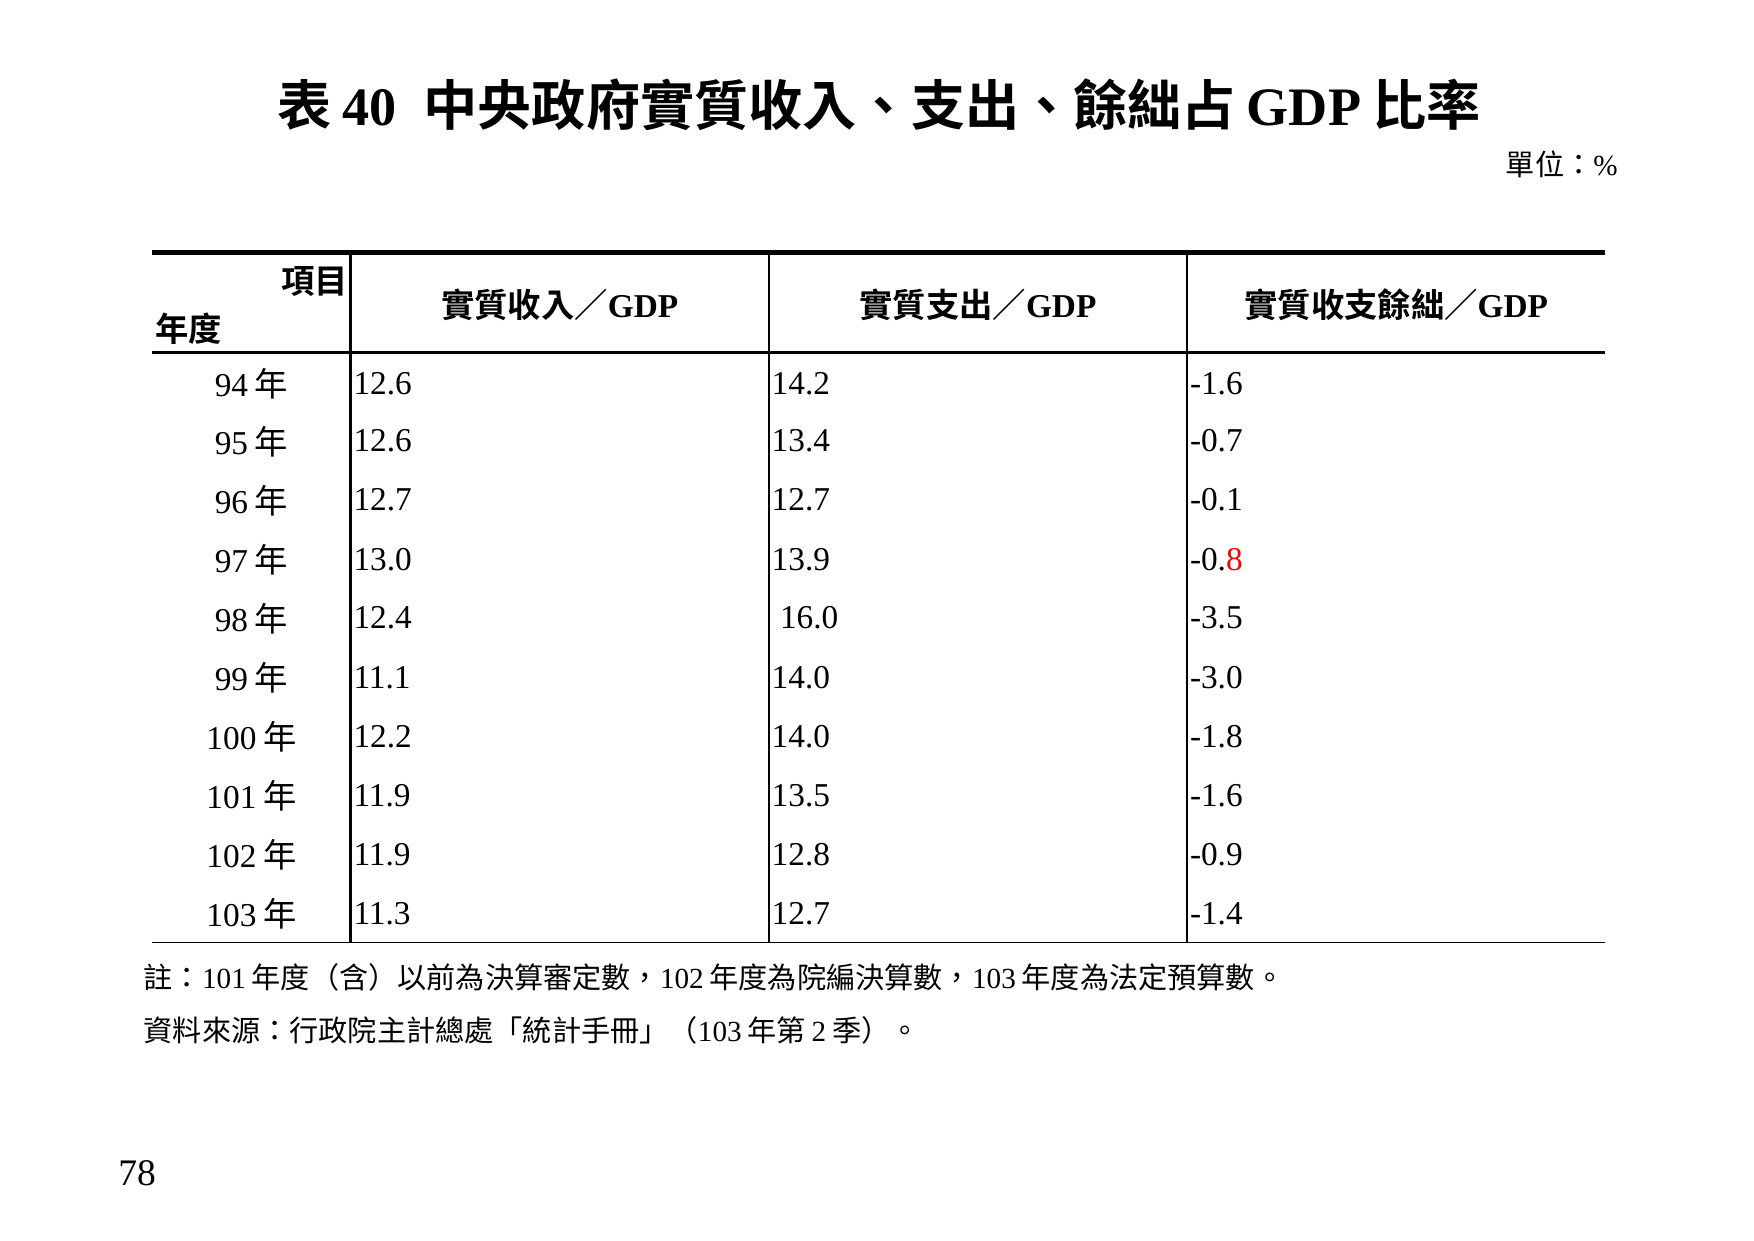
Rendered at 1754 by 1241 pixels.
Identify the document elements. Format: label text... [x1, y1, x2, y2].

table_cell 12.7 [352, 469, 768, 528]
table_cell 94年 [152, 354, 349, 410]
text 表40 中央政府實質收入、支出、餘絀占GDP比率 [128, 63, 1628, 141]
table_header 項目 年度 [152, 255, 349, 351]
table_header 實質支出／GDP [770, 255, 1186, 351]
table_cell 12.7 [770, 883, 1186, 942]
table_cell -0.9 [1188, 824, 1605, 883]
table_cell -1.4 [1188, 883, 1605, 942]
table_cell 11.1 [352, 647, 768, 706]
text 註：101年度（含）以前為決算審定數，102年度為院編決算數，103年度為法定預算數。 [143, 954, 1602, 996]
table_cell -0.1 [1188, 469, 1605, 528]
table_cell 103年 [152, 883, 349, 942]
text 資料來源：行政院主計總處「統計手冊」（103年第2季）。 [143, 1008, 1602, 1050]
table_cell 12.6 [352, 410, 768, 469]
table_cell 96年 [152, 469, 349, 528]
table_cell 95年 [152, 410, 349, 469]
table_cell 12.8 [770, 824, 1186, 883]
table_cell 102年 [152, 824, 349, 883]
table_cell 12.6 [352, 354, 768, 410]
table_cell 14.0 [770, 706, 1186, 765]
table_cell -1.6 [1188, 354, 1605, 410]
table_cell -1.8 [1188, 706, 1605, 765]
table_header 實質收入／GDP [352, 255, 768, 351]
table_cell -1.6 [1188, 765, 1605, 824]
text 單位：% [128, 141, 1617, 183]
table_cell 16.0 [770, 588, 1186, 647]
table_cell 11.3 [352, 883, 768, 942]
table_cell 13.4 [770, 410, 1186, 469]
table_cell 12.4 [352, 588, 768, 647]
table_cell 98年 [152, 588, 349, 647]
table_cell 13.5 [770, 765, 1186, 824]
table_cell -0.7 [1188, 410, 1605, 469]
table_header 實質收支餘絀／GDP [1188, 255, 1605, 351]
table_cell 100年 [152, 706, 349, 765]
table_cell 99年 [152, 647, 349, 706]
table_cell 13.9 [770, 529, 1186, 587]
table_cell 12.7 [770, 469, 1186, 528]
table_cell -3.5 [1188, 588, 1605, 647]
table_cell 97年 [152, 529, 349, 587]
table_cell 14.2 [770, 354, 1186, 410]
table_cell 101年 [152, 765, 349, 824]
table_cell 11.9 [352, 765, 768, 824]
table_cell -3.0 [1188, 647, 1605, 706]
table_cell 13.0 [352, 529, 768, 587]
table_cell 12.2 [352, 706, 768, 765]
table_cell -0.8 [1188, 529, 1605, 587]
table_cell 11.9 [352, 824, 768, 883]
table_cell 14.0 [770, 647, 1186, 706]
